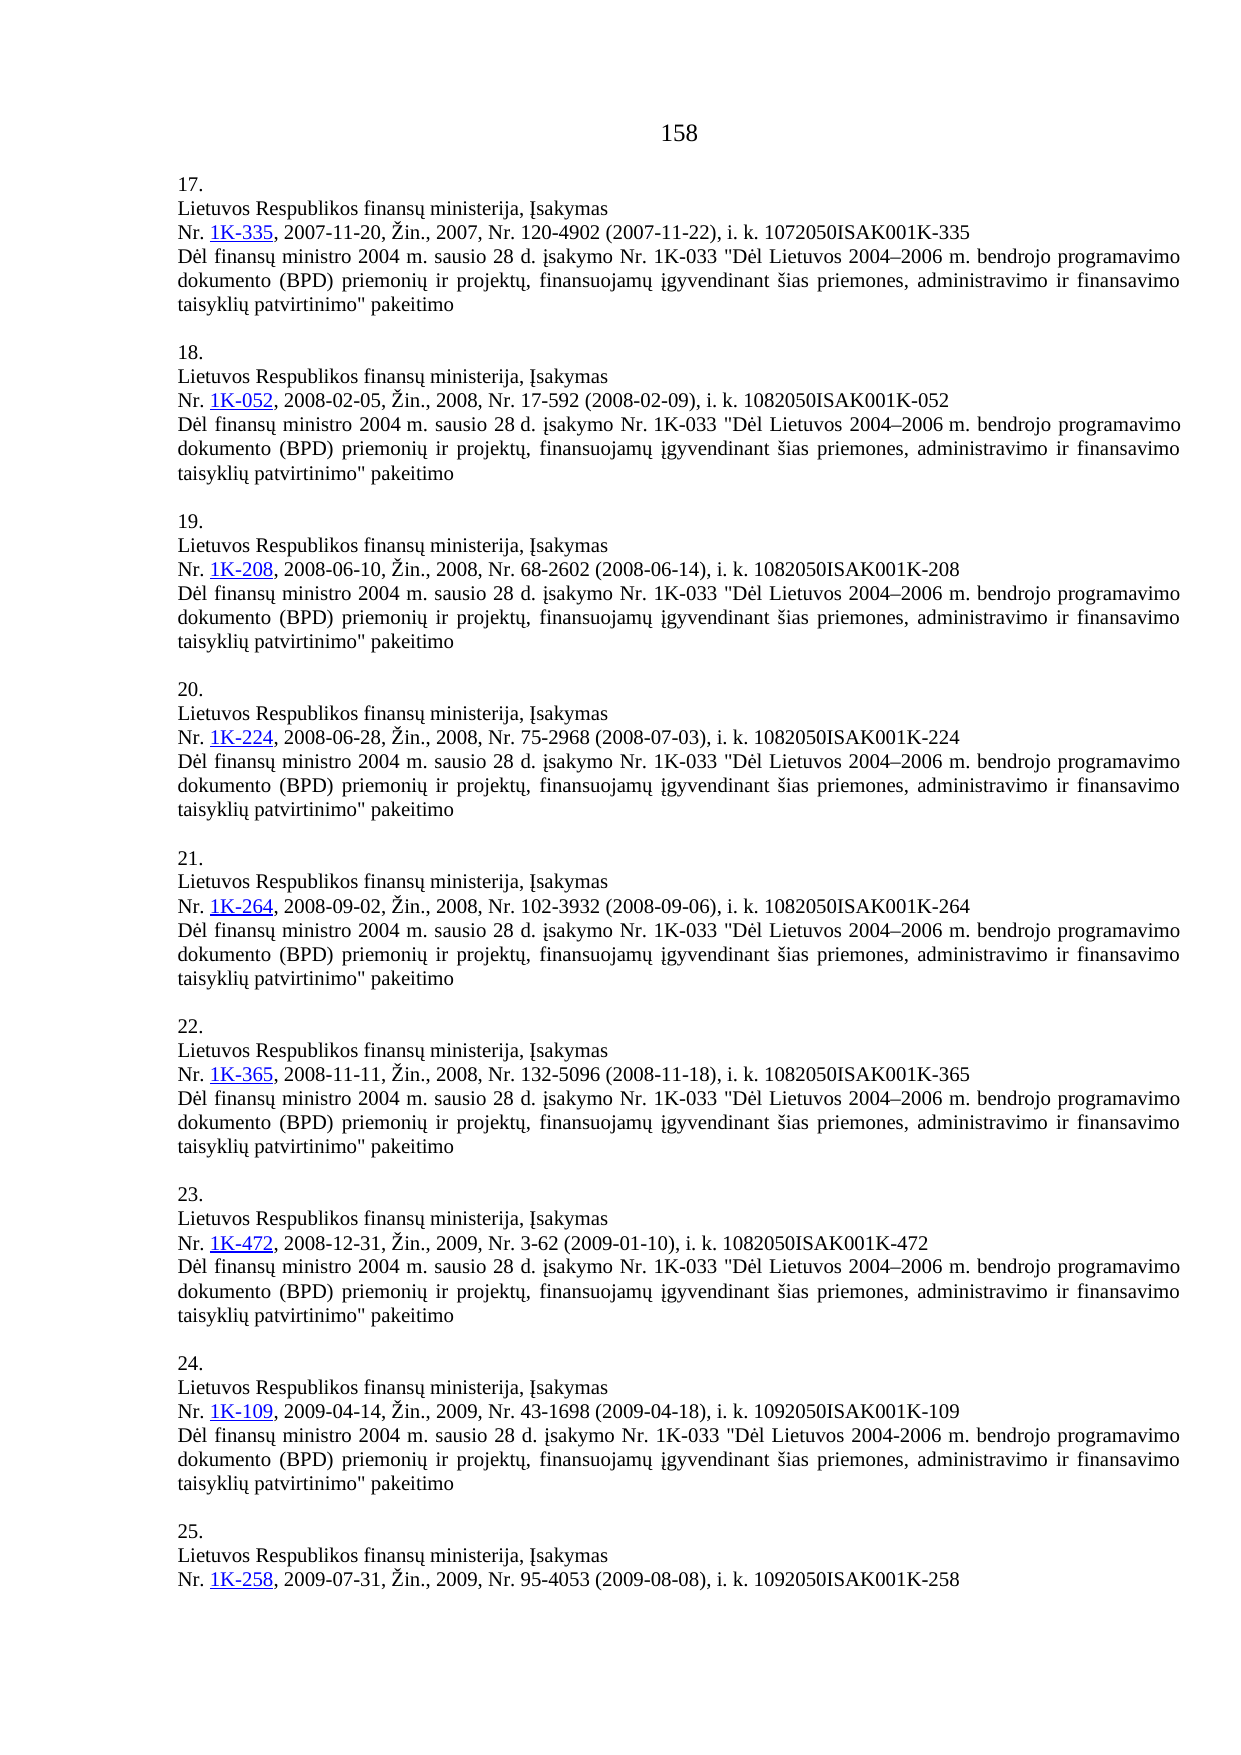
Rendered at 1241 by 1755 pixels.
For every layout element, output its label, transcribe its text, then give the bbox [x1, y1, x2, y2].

text 24. [177, 1351, 1181, 1375]
text 17. [177, 172, 1181, 196]
text 19. [177, 508, 1181, 533]
text Nr. 1K-258, 2009-07-31, Žin., 2009, Nr. 95-4053 (2009-08-08), i. k. 1092050ISAK001K-258 [177, 1567, 1181, 1591]
text 22. [177, 1014, 1181, 1038]
text Lietuvos Respublikos finansų ministerija, Įsakymas [177, 364, 1181, 388]
text Nr. 1K-264, 2008-09-02, Žin., 2008, Nr. 102-3932 (2008-09-06), i. k. 1082050ISAK001K-264 [177, 893, 1181, 918]
text Lietuvos Respublikos finansų ministerija, Įsakymas [177, 533, 1181, 557]
text Lietuvos Respublikos finansų ministerija, Įsakymas [177, 869, 1181, 893]
text Nr. 1K-365, 2008-11-11, Žin., 2008, Nr. 132-5096 (2008-11-18), i. k. 1082050ISAK001K-365 [177, 1062, 1181, 1086]
text Lietuvos Respublikos finansų ministerija, Įsakymas [177, 1206, 1181, 1230]
text Nr. 1K-224, 2008-06-28, Žin., 2008, Nr. 75-2968 (2008-07-03), i. k. 1082050ISAK001K-224 [177, 725, 1181, 749]
text 25. [177, 1519, 1181, 1543]
text Lietuvos Respublikos finansų ministerija, Įsakymas [177, 701, 1181, 725]
text Nr. 1K-335, 2007-11-20, Žin., 2007, Nr. 120-4902 (2007-11-22), i. k. 1072050ISAK001K-335 [177, 220, 1181, 244]
text Lietuvos Respublikos finansų ministerija, Įsakymas [177, 1038, 1181, 1062]
text 20. [177, 677, 1181, 701]
text Dėl finansų ministro 2004 m. sausio 28 d. įsakymo Nr. 1K-033 "Dėl Lietuvos 2004–2006 m. bendrojo programavimo dokumento (BPD) priemonių ir projektų, finansuojamų įgyvendinant šias priemones, administravimo ir finansavimo taisyklių patvirtinimo" pakeitimo [177, 1254, 1181, 1327]
text 21. [177, 845, 1181, 869]
text Nr. 1K-208, 2008-06-10, Žin., 2008, Nr. 68-2602 (2008-06-14), i. k. 1082050ISAK001K-208 [177, 557, 1181, 581]
text Dėl finansų ministro 2004 m. sausio 28 d. įsakymo Nr. 1K-033 "Dėl Lietuvos 2004–2006 m. bendrojo programavimo dokumento (BPD) priemonių ir projektų, finansuojamų įgyvendinant šias priemones, administravimo ir finansavimo taisyklių patvirtinimo" pakeitimo [177, 1086, 1181, 1158]
text Lietuvos Respublikos finansų ministerija, Įsakymas [177, 196, 1181, 220]
text Dėl finansų ministro 2004 m. sausio 28 d. įsakymo Nr. 1K-033 "Dėl Lietuvos 2004–2006 m. bendrojo programavimo dokumento (BPD) priemonių ir projektų, finansuojamų įgyvendinant šias priemones, administravimo ir finansavimo taisyklių patvirtinimo" pakeitimo [177, 244, 1181, 316]
text Dėl finansų ministro 2004 m. sausio 28 d. įsakymo Nr. 1K-033 "Dėl Lietuvos 2004–2006 m. bendrojo programavimo dokumento (BPD) priemonių ir projektų, finansuojamų įgyvendinant šias priemones, administravimo ir finansavimo taisyklių patvirtinimo" pakeitimo [177, 412, 1181, 484]
text 23. [177, 1182, 1181, 1206]
text Nr. 1K-109, 2009-04-14, Žin., 2009, Nr. 43-1698 (2009-04-18), i. k. 1092050ISAK001K-109 [177, 1399, 1181, 1423]
text Lietuvos Respublikos finansų ministerija, Įsakymas [177, 1375, 1181, 1399]
text Dėl finansų ministro 2004 m. sausio 28 d. įsakymo Nr. 1K-033 "Dėl Lietuvos 2004–2006 m. bendrojo programavimo dokumento (BPD) priemonių ir projektų, finansuojamų įgyvendinant šias priemones, administravimo ir finansavimo taisyklių patvirtinimo" pakeitimo [177, 581, 1181, 653]
text Dėl finansų ministro 2004 m. sausio 28 d. įsakymo Nr. 1K-033 "Dėl Lietuvos 2004–2006 m. bendrojo programavimo dokumento (BPD) priemonių ir projektų, finansuojamų įgyvendinant šias priemones, administravimo ir finansavimo taisyklių patvirtinimo" pakeitimo [177, 749, 1181, 821]
text Dėl finansų ministro 2004 m. sausio 28 d. įsakymo Nr. 1K-033 "Dėl Lietuvos 2004-2006 m. bendrojo programavimo dokumento (BPD) priemonių ir projektų, finansuojamų įgyvendinant šias priemones, administravimo ir finansavimo taisyklių patvirtinimo" pakeitimo [177, 1423, 1181, 1495]
text Nr. 1K-472, 2008-12-31, Žin., 2009, Nr. 3-62 (2009-01-10), i. k. 1082050ISAK001K-472 [177, 1230, 1181, 1254]
text Lietuvos Respublikos finansų ministerija, Įsakymas [177, 1543, 1181, 1567]
text Dėl finansų ministro 2004 m. sausio 28 d. įsakymo Nr. 1K-033 "Dėl Lietuvos 2004–2006 m. bendrojo programavimo dokumento (BPD) priemonių ir projektų, finansuojamų įgyvendinant šias priemones, administravimo ir finansavimo taisyklių patvirtinimo" pakeitimo [177, 918, 1181, 990]
text Nr. 1K-052, 2008-02-05, Žin., 2008, Nr. 17-592 (2008-02-09), i. k. 1082050ISAK001K-052 [177, 388, 1181, 412]
text 18. [177, 340, 1181, 364]
